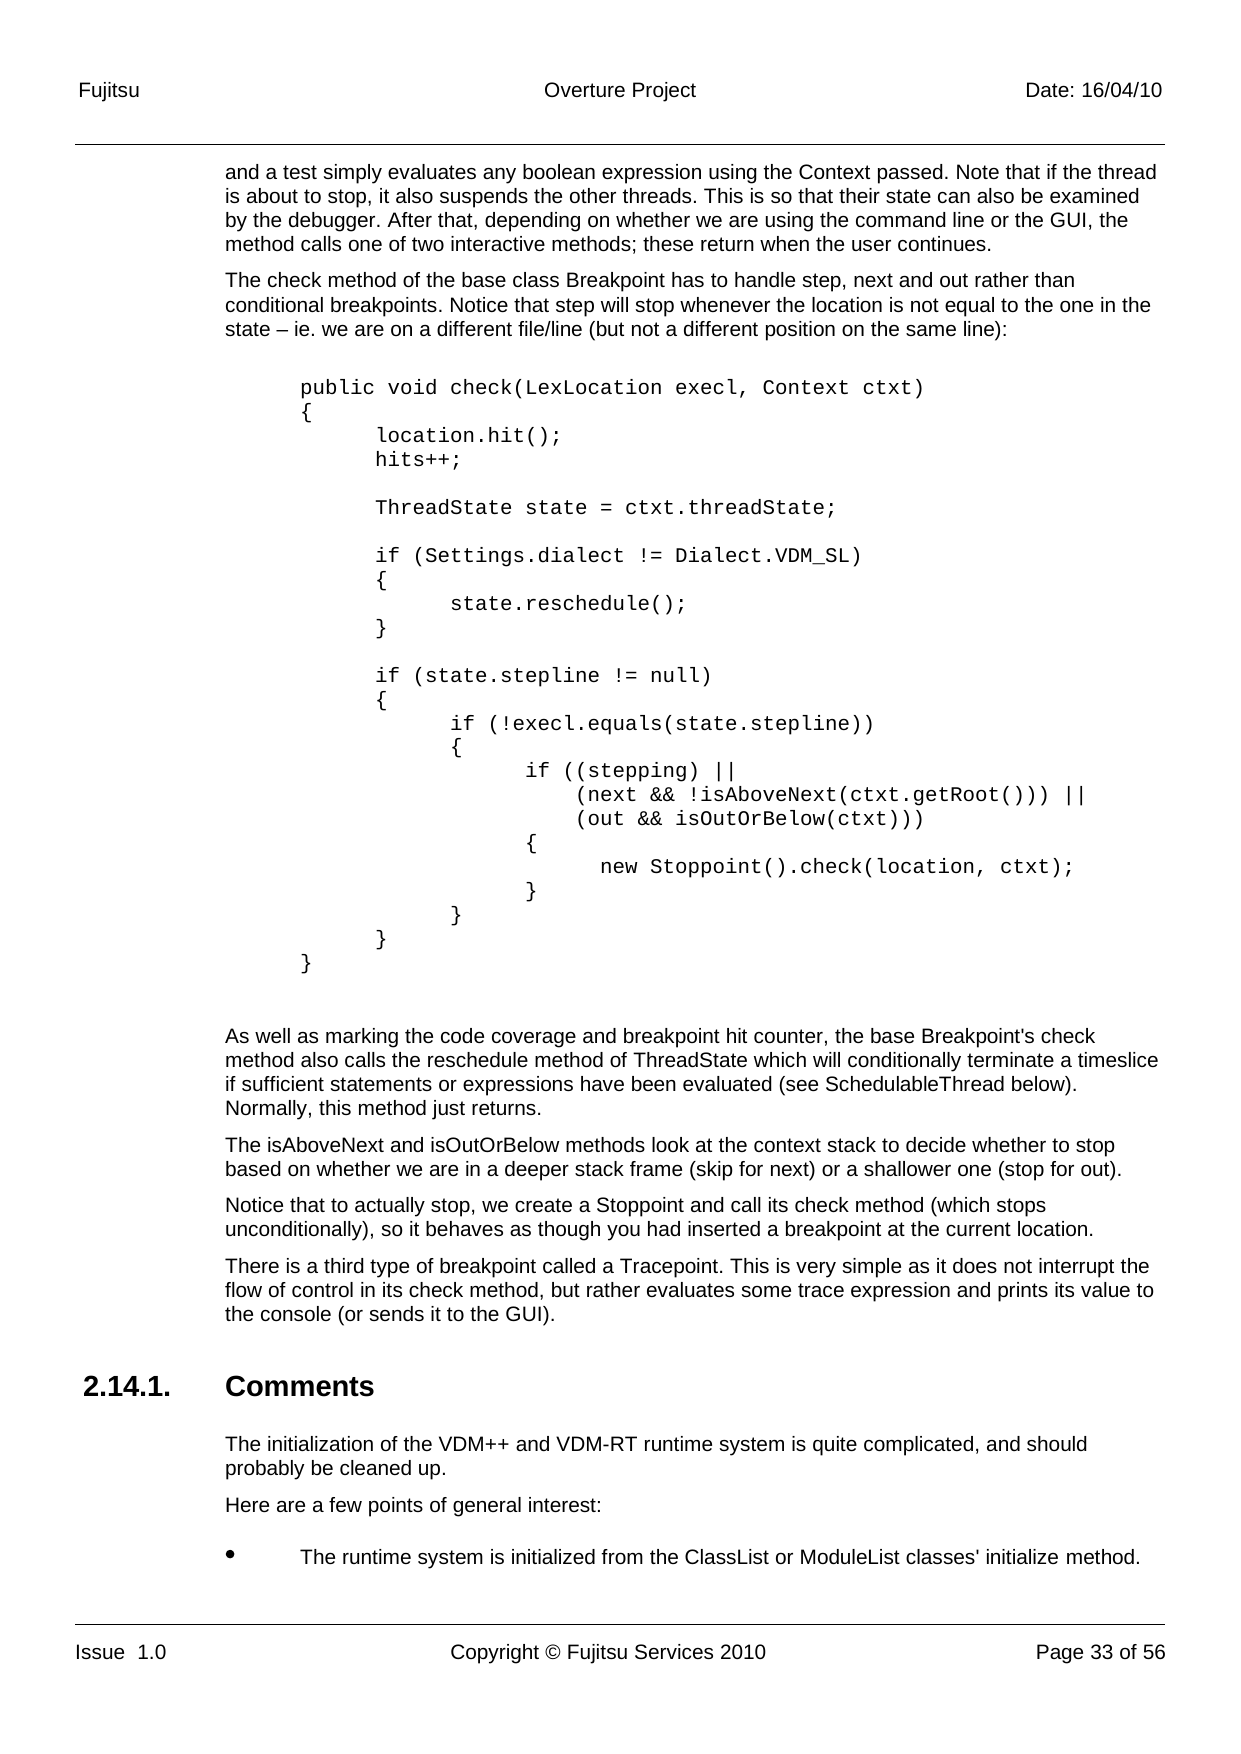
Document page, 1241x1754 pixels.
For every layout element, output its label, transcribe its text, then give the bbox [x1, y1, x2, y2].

text Notice that to actually stop, we create a Stoppoint and call its check method (which stops unconditionally), so it behaves as though you had inserted a breakpoint at the current location. [225, 1193, 1165, 1241]
text ThreadState state = ctxt.threadState; [225, 497, 1165, 521]
text } [225, 880, 1165, 904]
text and a test simply evaluates any boolean expression using the Context passed. Note that if the thread is about to stop, it also suspends the other threads. This is so that their state can also be examined by the debugger. After that, depending on whether we are using the command line or the GUI, the method calls one of two interactive methods; these return when the user continues. [225, 160, 1165, 256]
text (out && isOutOrBelow(ctxt))) [225, 808, 1165, 832]
text There is a third type of breakpoint called a Tracepoint. This is very simple as it does not interrupt the flow of control in its check method, but rather evaluates some trace expression and prints its value to the console (or sends it to the GUI). [225, 1254, 1165, 1326]
text location.hit(); [225, 425, 1165, 449]
text The initialization of the VDM++ and VDM-RT runtime system is quite complicated, and should probably be cleaned up. [225, 1432, 1165, 1480]
text { [225, 569, 1165, 593]
text hits++; [225, 449, 1165, 473]
subtitle Comments [75, 1369, 1165, 1402]
text (next && !isAboveNext(ctxt.getRoot())) || [225, 784, 1165, 808]
list The runtime system is initialized from the ClassList or ModuleList classes' initialize method. [225, 1544, 1165, 1571]
text if (Settings.dialect != Dialect.VDM_SL) [225, 545, 1165, 569]
text state.reschedule(); [225, 593, 1165, 617]
text Here are a few points of general interest: [225, 1493, 1165, 1517]
text public void check(LexLocation execl, Context ctxt) [225, 377, 1165, 401]
text new Stoppoint().check(location, ctxt); [225, 856, 1165, 880]
text The isAboveNext and isOutOrBelow methods look at the context stack to decide whether to stop based on whether we are in a deeper stack frame (skip for next) or a shallower one (stop for out). [225, 1133, 1165, 1181]
text { [225, 736, 1165, 760]
text The check method of the base class Breakpoint has to handle step, next and out rather than conditional breakpoints. Notice that step will stop whenever the location is not equal to the one in the state – ie. we are on a different file/line (but not a different position on the same line): [225, 268, 1165, 341]
text if (!execl.equals(state.stepline)) [225, 712, 1165, 736]
text { [225, 688, 1165, 712]
text } [225, 904, 1165, 928]
text { [225, 401, 1165, 425]
text } [225, 617, 1165, 641]
text if (state.stepline != null) [225, 664, 1165, 688]
text } [225, 952, 1165, 976]
text { [225, 832, 1165, 856]
text if ((stepping) || [225, 760, 1165, 784]
text } [225, 928, 1165, 952]
text As well as marking the code coverage and breakpoint hit counter, the base Breakpoint's check method also calls the reschedule method of ThreadState which will conditionally terminate a timeslice if sufficient statements or expressions have been evaluated (see SchedulableThread below). Normally, this method just returns. [225, 1024, 1165, 1120]
